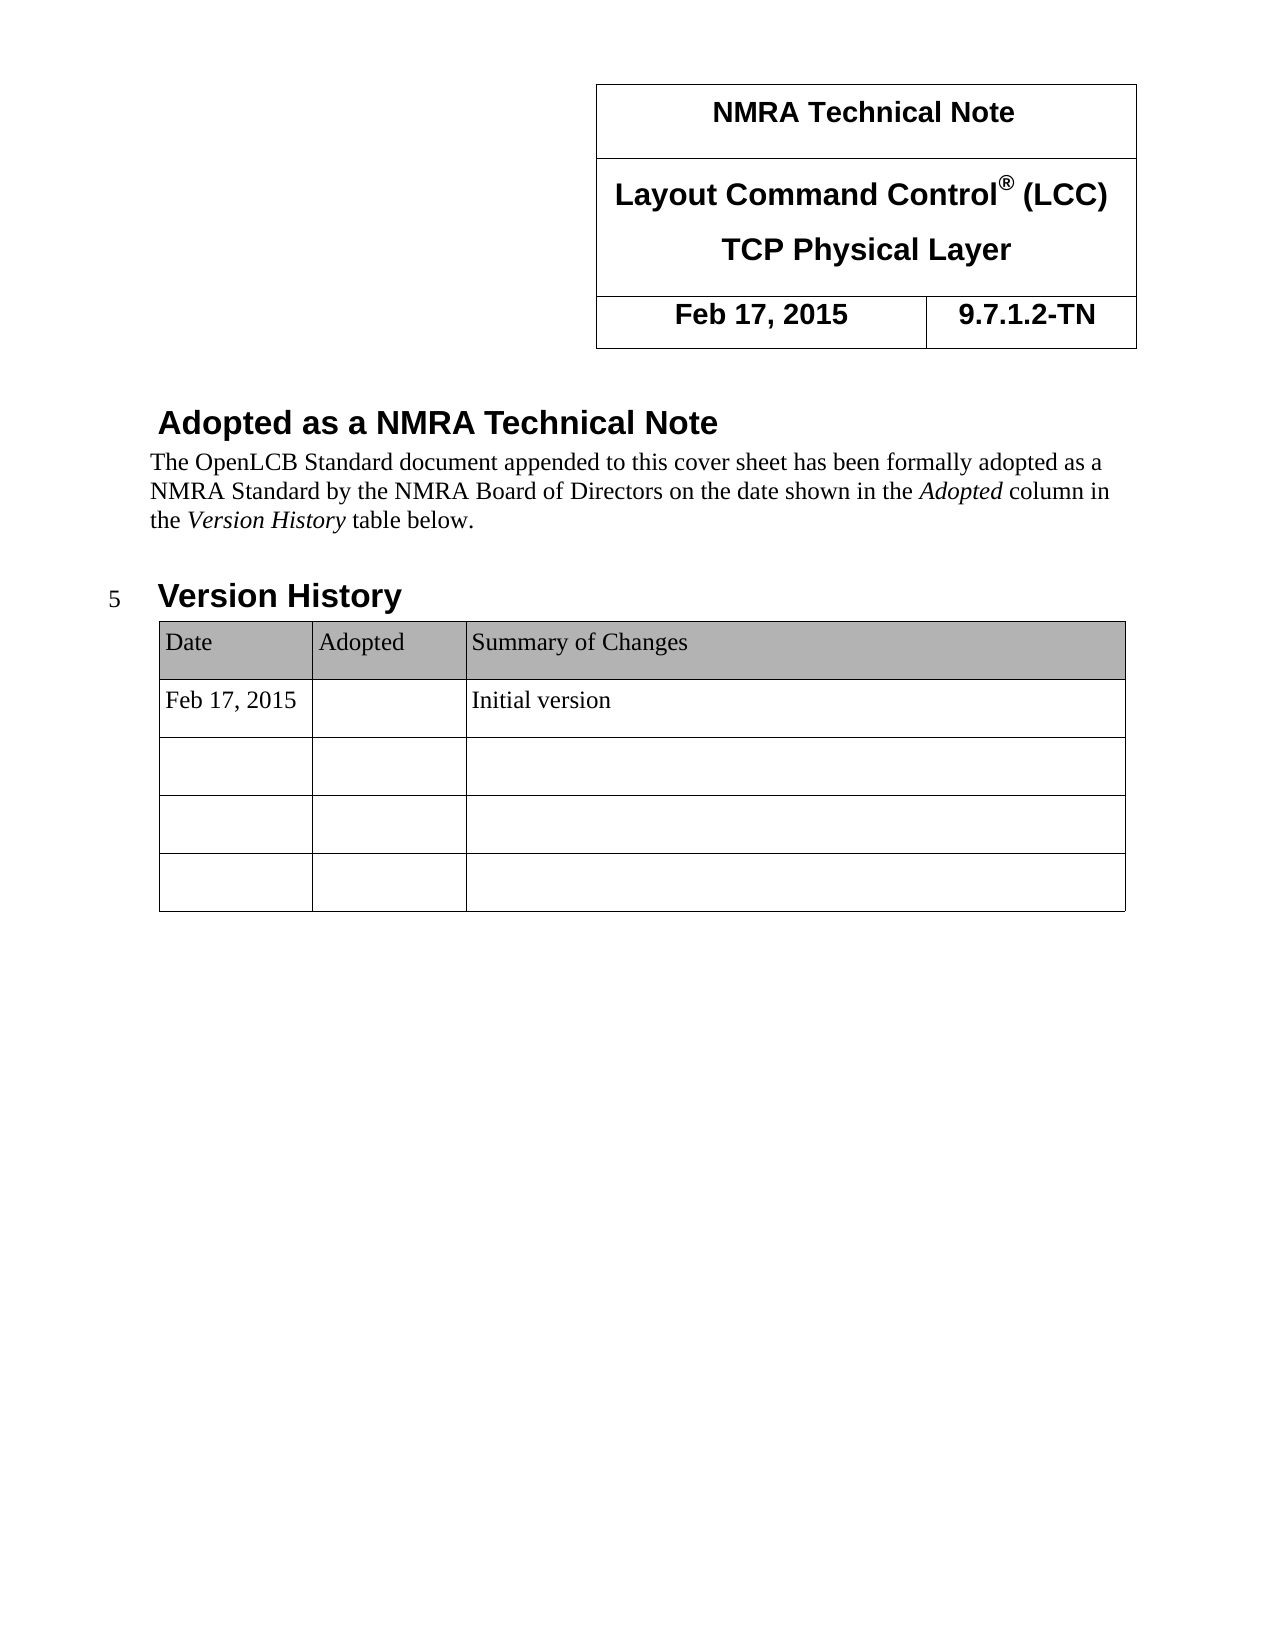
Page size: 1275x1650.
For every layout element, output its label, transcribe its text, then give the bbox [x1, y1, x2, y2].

table_cell [160, 796, 312, 853]
table_cell [467, 854, 1125, 911]
table_header Adopted [313, 622, 466, 679]
table_cell [160, 854, 312, 911]
table_cell [467, 738, 1125, 795]
table_cell [313, 680, 466, 737]
table_cell [467, 796, 1125, 853]
table_header Summary of Changes [467, 622, 1125, 679]
subtitle Adopted as a NMRA Technical Note [112, 403, 1125, 441]
subtitle Version History [112, 576, 1125, 615]
table_cell [313, 854, 466, 911]
table_cell Initial version [467, 680, 1125, 737]
table_cell Feb 17, 2015 [160, 680, 312, 737]
table_cell [313, 796, 466, 853]
table_cell [313, 738, 466, 795]
table_header Date [160, 622, 312, 679]
text The OpenLCB Standard document appended to this cover sheet has been formally adopted as a NMRA Standard by the NMRA Board of Directors on the date shown in the Adopted column in the Version History table below. [150, 447, 1125, 534]
table_cell [160, 738, 312, 795]
